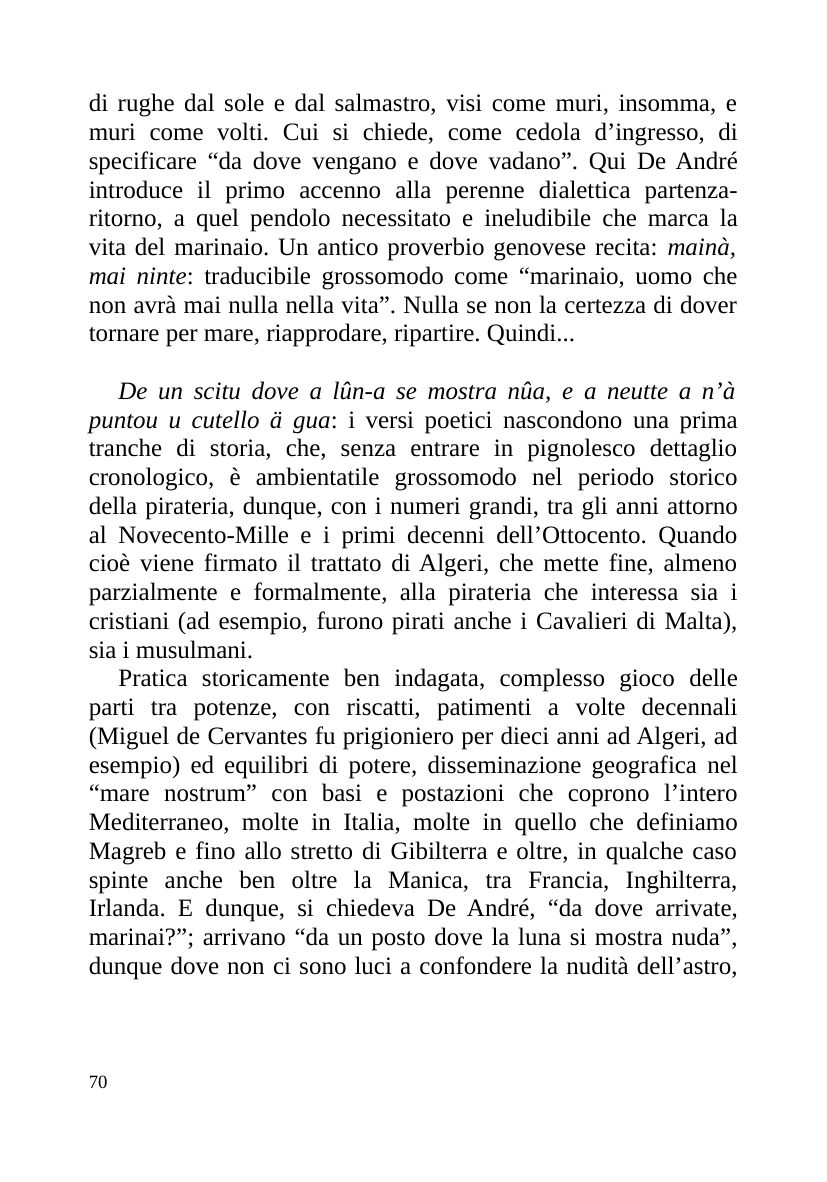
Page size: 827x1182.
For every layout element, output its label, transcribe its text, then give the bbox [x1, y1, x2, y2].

text Pratica storicamente ben indagata, complesso gioco delle parti tra potenze, con riscatti, patimenti a volte decennali (Miguel de Cervantes fu prigioniero per dieci anni ad Algeri, ad esempio) ed equilibri di potere, disseminazione geografica nel “mare nostrum” con basi e postazioni che coprono l’intero Mediterraneo, molte in Italia, molte in quello che definiamo Magreb e fino allo stretto di Gibilterra e oltre, in qualche caso spinte anche ben oltre la Manica, tra Francia, Inghilterra, Irlanda. E dunque, si chiedeva De André, “da dove arrivate, marinai?”; arrivano “da un posto dove la luna si mostra nuda”, dunque dove non ci sono luci a confondere la nudità dell’astro, [88, 663, 738, 980]
text De un scitu dove a lûn-a se mostra nûa, e a neutte a n’à puntou u cutello ä gua: i versi poetici nascondono una prima tranche di storia, che, senza entrare in pignolesco dettaglio cronologico, è ambientatile grossomodo nel periodo storico della pirateria, dunque, con i numeri grandi, tra gli anni attorno al Novecento-Mille e i primi decenni dell’Ottocento. Quando cioè viene firmato il trattato di Algeri, che mette fine, almeno parzialmente e formalmente, alla pirateria che interessa sia i cristiani (ad esempio, furono pirati anche i Cavalieri di Malta), sia i musulmani. [88, 376, 738, 663]
text di rughe dal sole e dal salmastro, visi come muri, insomma, e muri come volti. Cui si chiede, come cedola d’ingresso, di specificare “da dove vengano e dove vadano”. Qui De André introduce il primo accenno alla perenne dialettica partenza-ritorno, a quel pendolo necessitato e ineludibile che marca la vita del marinaio. Un antico proverbio genovese recita: mainà, mai ninte: traducibile grossomodo come “marinaio, uomo che non avrà mai nulla nella vita”. Nulla se non la certezza di dover tornare per mare, riapprodare, ripartire. Quindi... [88, 88, 738, 347]
